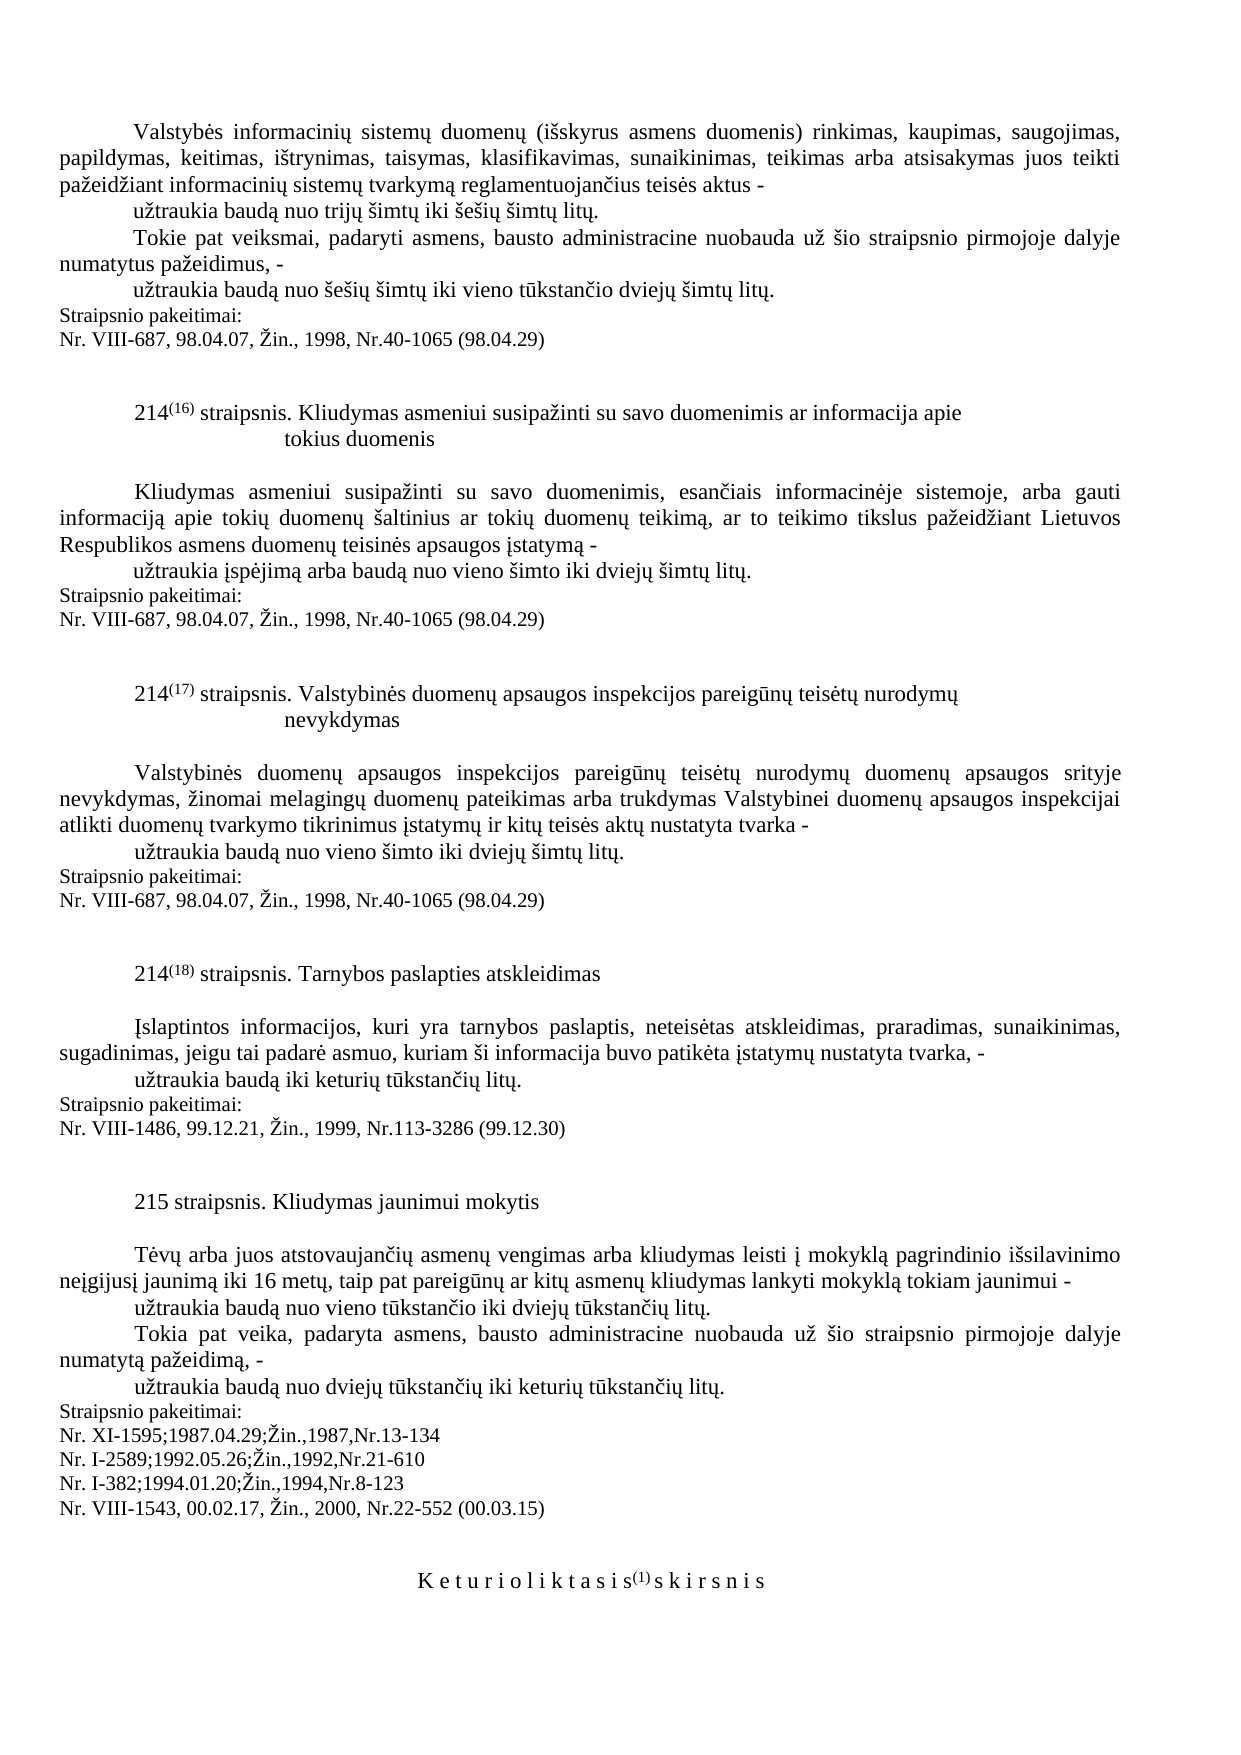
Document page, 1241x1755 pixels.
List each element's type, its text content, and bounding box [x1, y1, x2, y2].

text K e t u r i o l i k t a s i s(1) s k i r s n i s [59, 1568, 1122, 1594]
text Straipsnio pakeitimai: [59, 864, 1122, 888]
text 214(18) straipsnis. Tarnybos paslapties atskleidimas [59, 960, 1122, 987]
text Straipsnio pakeitimai: [59, 1092, 1122, 1116]
text nevykdymas [284, 706, 1122, 732]
text Nr. VIII-687, 98.04.07, Žin., 1998, Nr.40-1065 (98.04.29) [59, 607, 1122, 631]
text Tėvų arba juos atstovaujančių asmenų vengimas arba kliudymas leisti į mokyklą pagrindinio išsilavinimo neįgijusį jaunimą iki 16 metų, taip pat pareigūnų ar kitų asmenų kliudymas lankyti mokyklą tokiam jaunimui - [59, 1241, 1122, 1294]
text Nr. I-2589;1992.05.26;Žin.,1992,Nr.21-610 [59, 1447, 1122, 1471]
text 214(16) straipsnis. Kliudymas asmeniui susipažinti su savo duomenimis ar informacija apie [134, 399, 1122, 425]
text Įslaptintos informacijos, kuri yra tarnybos paslaptis, neteisėtas atskleidimas, praradimas, sunaikinimas, sugadinimas, jeigu tai padarė asmuo, kuriam ši informacija buvo patikėta įstatymų nustatyta tvarka, - [59, 1013, 1122, 1066]
text užtraukia įspėjimą arba baudą nuo vieno šimto iki dviejų šimtų litų. [59, 557, 1122, 583]
text Nr. VIII-687, 98.04.07, Žin., 1998, Nr.40-1065 (98.04.29) [59, 327, 1122, 351]
text Straipsnio pakeitimai: [59, 583, 1122, 607]
text Nr. VIII-1543, 00.02.17, Žin., 2000, Nr.22-552 (00.03.15) [59, 1495, 1122, 1519]
text 214(17) straipsnis. Valstybinės duomenų apsaugos inspekcijos pareigūnų teisėtų nurodymų [134, 679, 1122, 706]
text Straipsnio pakeitimai: [59, 1399, 1122, 1423]
text Nr. I-382;1994.01.20;Žin.,1994,Nr.8-123 [59, 1471, 1122, 1495]
text Nr. XI-1595;1987.04.29;Žin.,1987,Nr.13-134 [59, 1423, 1122, 1447]
text Kliudymas asmeniui susipažinti su savo duomenimis, esančiais informacinėje sistemoje, arba gauti informaciją apie tokių duomenų šaltinius ar tokių duomenų teikimą, ar to teikimo tikslus pažeidžiant Lietuvos Respublikos asmens duomenų teisinės apsaugos įstatymą - [59, 478, 1122, 557]
text užtraukia baudą nuo dviejų tūkstančių iki keturių tūkstančių litų. [59, 1373, 1122, 1399]
text Tokia pat veika, padaryta asmens, bausto administracine nuobauda už šio straipsnio pirmojoje dalyje numatytą pažeidimą, - [59, 1320, 1122, 1373]
text užtraukia baudą nuo vieno tūkstančio iki dviejų tūkstančių litų. [59, 1294, 1122, 1320]
text Valstybės informacinių sistemų duomenų (išskyrus asmens duomenis) rinkimas, kaupimas, saugojimas, papildymas, keitimas, ištrynimas, taisymas, klasifikavimas, sunaikinimas, teikimas arba atsisakymas juos teikti pažeidžiant informacinių sistemų tvarkymą reglamentuojančius teisės aktus - [59, 118, 1122, 197]
text užtraukia baudą nuo vieno šimto iki dviejų šimtų litų. [59, 838, 1122, 864]
text užtraukia baudą iki keturių tūkstančių litų. [134, 1066, 1122, 1092]
text Nr. VIII-1486, 99.12.21, Žin., 1999, Nr.113-3286 (99.12.30) [59, 1116, 1122, 1140]
text Straipsnio pakeitimai: [59, 303, 1122, 327]
text Tokie pat veiksmai, padaryti asmens, bausto administracine nuobauda už šio straipsnio pirmojoje dalyje numatytus pažeidimus, - [59, 223, 1122, 276]
text Valstybinės duomenų apsaugos inspekcijos pareigūnų teisėtų nurodymų duomenų apsaugos srityje nevykdymas, žinomai melagingų duomenų pateikimas arba trukdymas Valstybinei duomenų apsaugos inspekcijai atlikti duomenų tvarkymo tikrinimus įstatymų ir kitų teisės aktų nustatyta tvarka - [59, 759, 1122, 838]
text užtraukia baudą nuo šešių šimtų iki vieno tūkstančio dviejų šimtų litų. [59, 276, 1122, 303]
text užtraukia baudą nuo trijų šimtų iki šešių šimtų litų. [59, 197, 1122, 223]
text Nr. VIII-687, 98.04.07, Žin., 1998, Nr.40-1065 (98.04.29) [59, 888, 1122, 912]
text tokius duomenis [284, 425, 1122, 452]
text 215 straipsnis. Kliudymas jaunimui mokytis [59, 1188, 1122, 1215]
